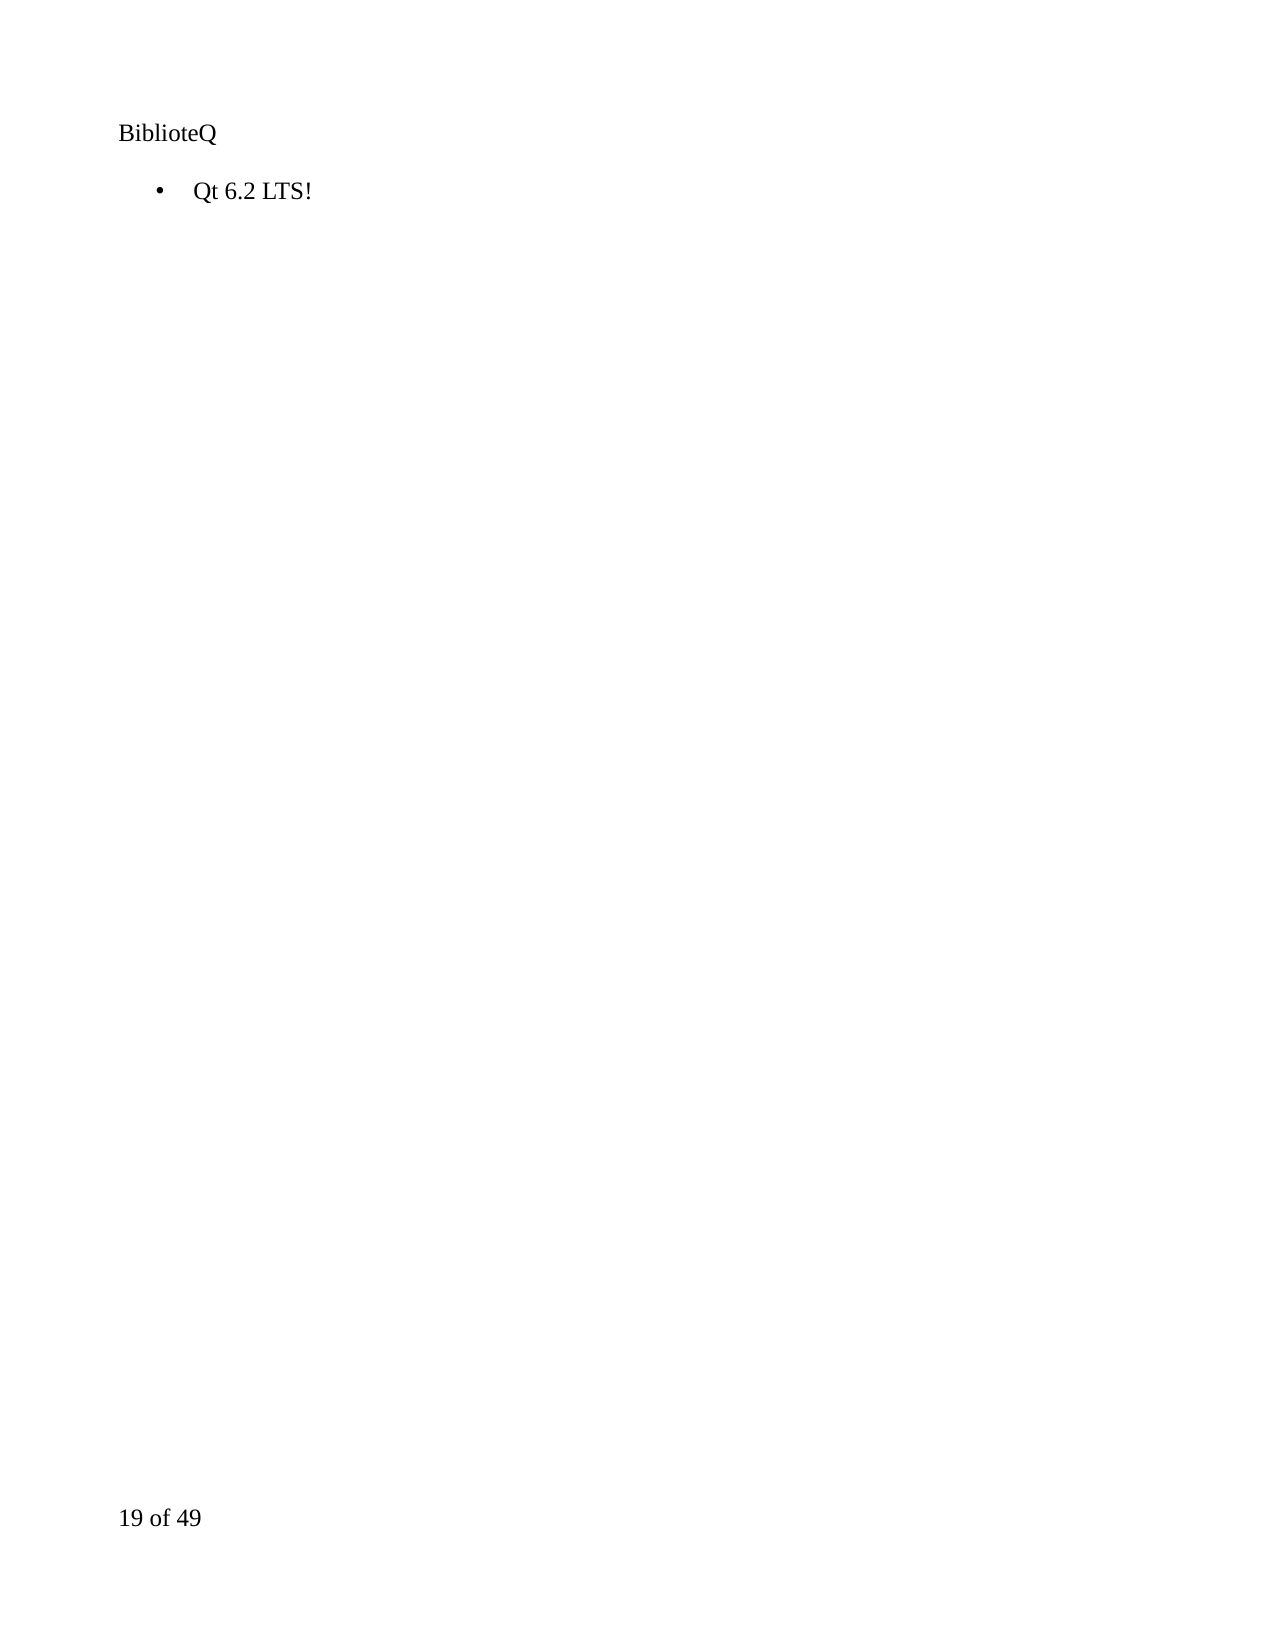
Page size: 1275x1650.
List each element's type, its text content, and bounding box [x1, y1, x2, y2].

list Qt 6.2 LTS! [156, 176, 1157, 205]
